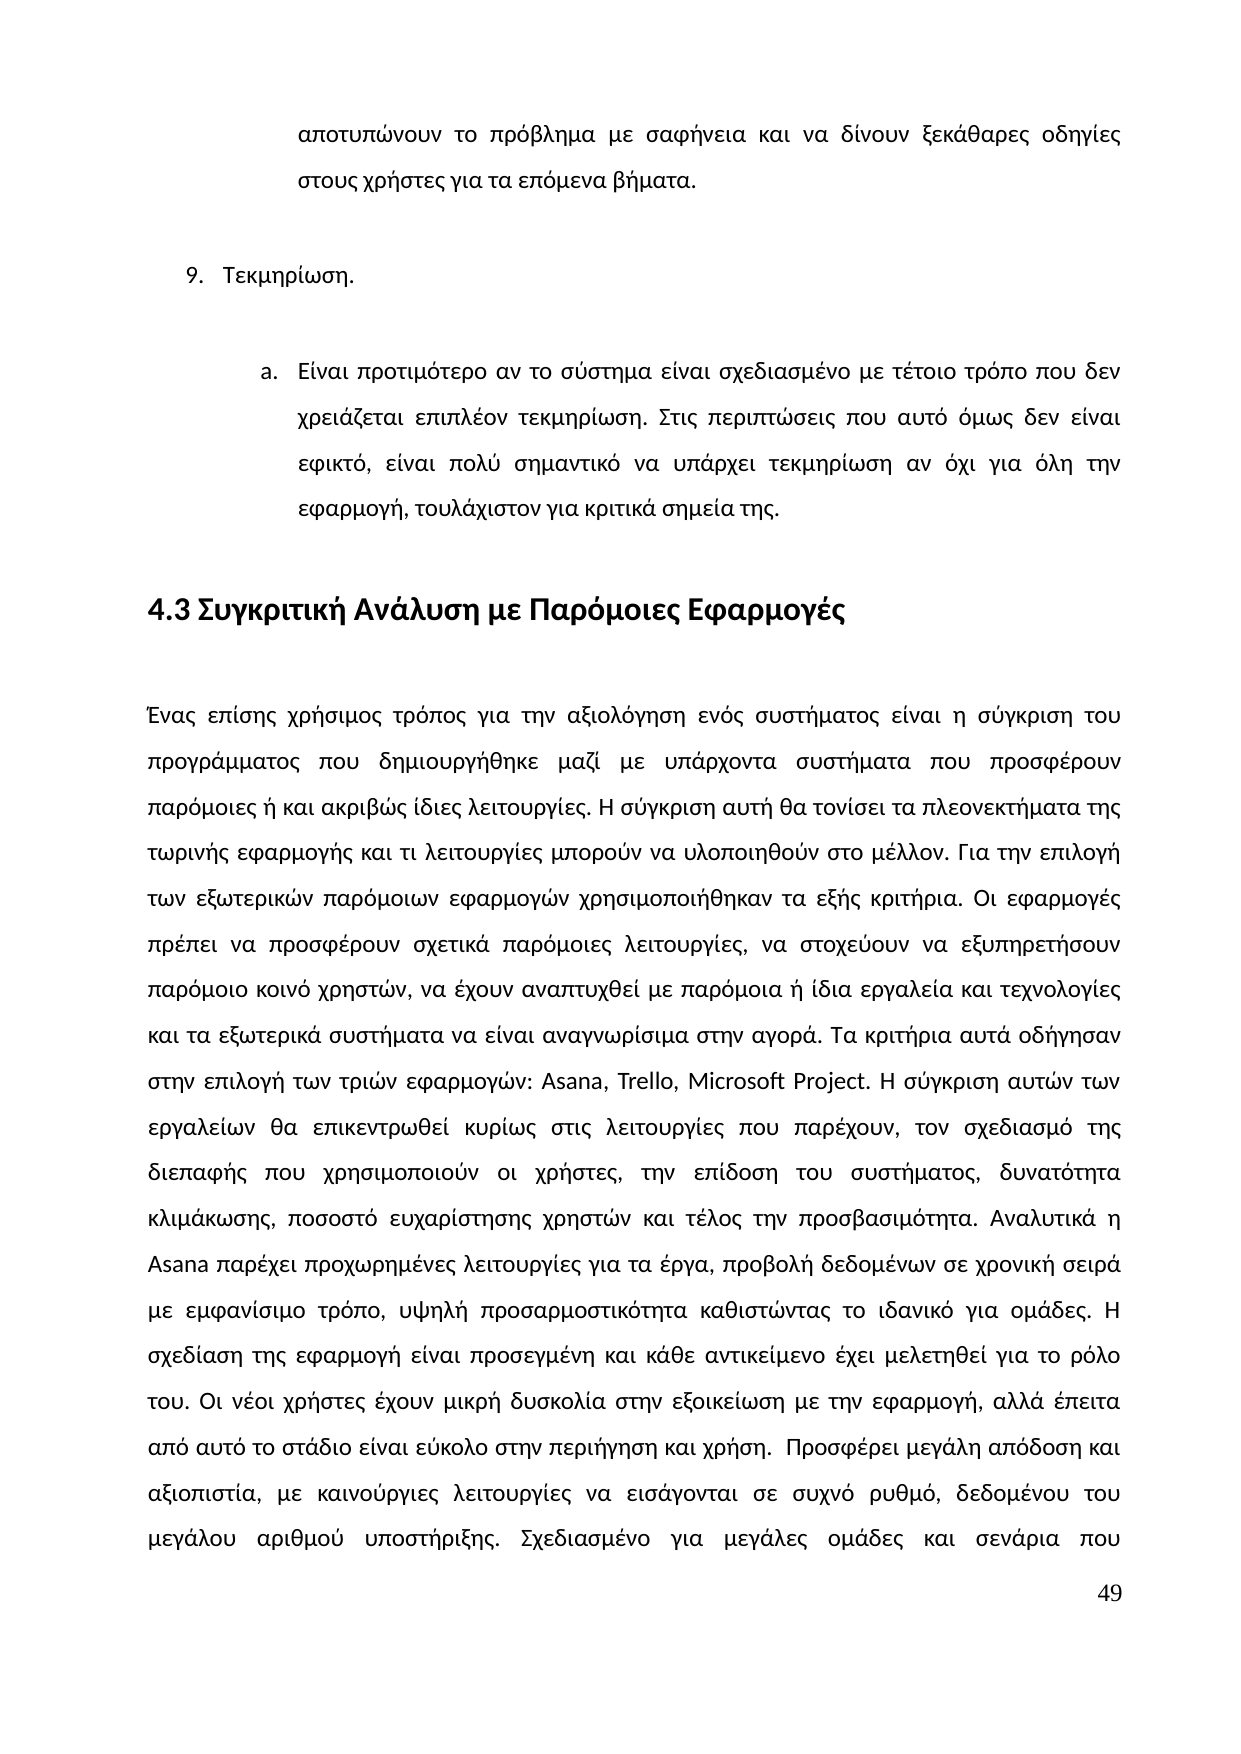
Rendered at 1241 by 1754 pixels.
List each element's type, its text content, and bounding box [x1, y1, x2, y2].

list αποτυπώνουν το πρόβλημα με σαφήνεια και να δίνουν ξεκάθαρες οδηγίες στους χρήστες για τα επόμενα βήματα. [260, 118, 1122, 194]
list Είναι προτιμότερο αν το σύστημα είναι σχεδιασμένο με τέτοιο τρόπο που δεν χρειάζεται επιπλέον τεκμηρίωση. Στις περιπτώσεις που αυτό όμως δεν είναι εφικτό, είναι πολύ σημαντικό να υπάρχει τεκμηρίωση αν όχι για όλη την εφαρμογή, τουλάχιστον για κριτικά σημεία της. [260, 355, 1122, 523]
subtitle 4.3 Συγκριτική Ανάλυση με Παρόμοιες Εφαρμογές [148, 588, 1122, 629]
text Ένας επίσης χρήσιμος τρόπος για την αξιολόγηση ενός συστήματος είναι η σύγκριση του προγράμματος που δημιουργήθηκε μαζί με υπάρχοντα συστήματα που προσφέρουν παρόμοιες ή και ακριβώς ίδιες λειτουργίες. Η σύγκριση αυτή θα τονίσει τα πλεονεκτήματα της τωρινής εφαρμογής και τι λειτουργίες μπορούν να υλοποιηθούν στο μέλλον. Για την επιλογή των εξωτερικών παρόμοιων εφαρμογών χρησιμοποιήθηκαν τα εξής κριτήρια. Οι εφαρμογές πρέπει να προσφέρουν σχετικά παρόμοιες λειτουργίες, να στοχεύουν να εξυπηρετήσουν παρόμοιο κοινό χρηστών, να έχουν αναπτυχθεί με παρόμοια ή ίδια εργαλεία και τεχνολογίες και τα εξωτερικά συστήματα να είναι αναγνωρίσιμα στην αγορά. Τα κριτήρια αυτά οδήγησαν στην επιλογή των τριών εφαρμογών: Asana, Trello, Microsoft Project. Η σύγκριση αυτών των εργαλείων θα επικεντρωθεί κυρίως στις λειτουργίες που παρέχουν, τον σχεδιασμό της διεπαφής που χρησιμοποιούν οι χρήστες, την επίδοση του συστήματος, δυνατότητα κλιμάκωσης, ποσοστό ευχαρίστησης χρηστών και τέλος την προσβασιμότητα. Αναλυτικά η Asana παρέχει προχωρημένες λειτουργίες για τα έργα, προβολή δεδομένων σε χρονική σειρά με εμφανίσιμο τρόπο, υψηλή προσαρμοστικότητα καθιστώντας το ιδανικό για ομάδες. Η σχεδίαση της εφαρμογή είναι προσεγμένη και κάθε αντικείμενο έχει μελετηθεί για το ρόλο του. Οι νέοι χρήστες έχουν μικρή δυσκολία στην εξοικείωση με την εφαρμογή, αλλά έπειτα από αυτό το στάδιο είναι εύκολο στην περιήγηση και χρήση. Προσφέρει μεγάλη απόδοση και αξιοπιστία, με καινούργιες λειτουργίες να εισάγονται σε συχνό ρυθμό, δεδομένου του μεγάλου αριθμού υποστήριξης. Σχεδιασμένο για μεγάλες ομάδες και σενάρια που [148, 699, 1122, 1553]
list Τεκμηρίωση. [185, 259, 1122, 290]
